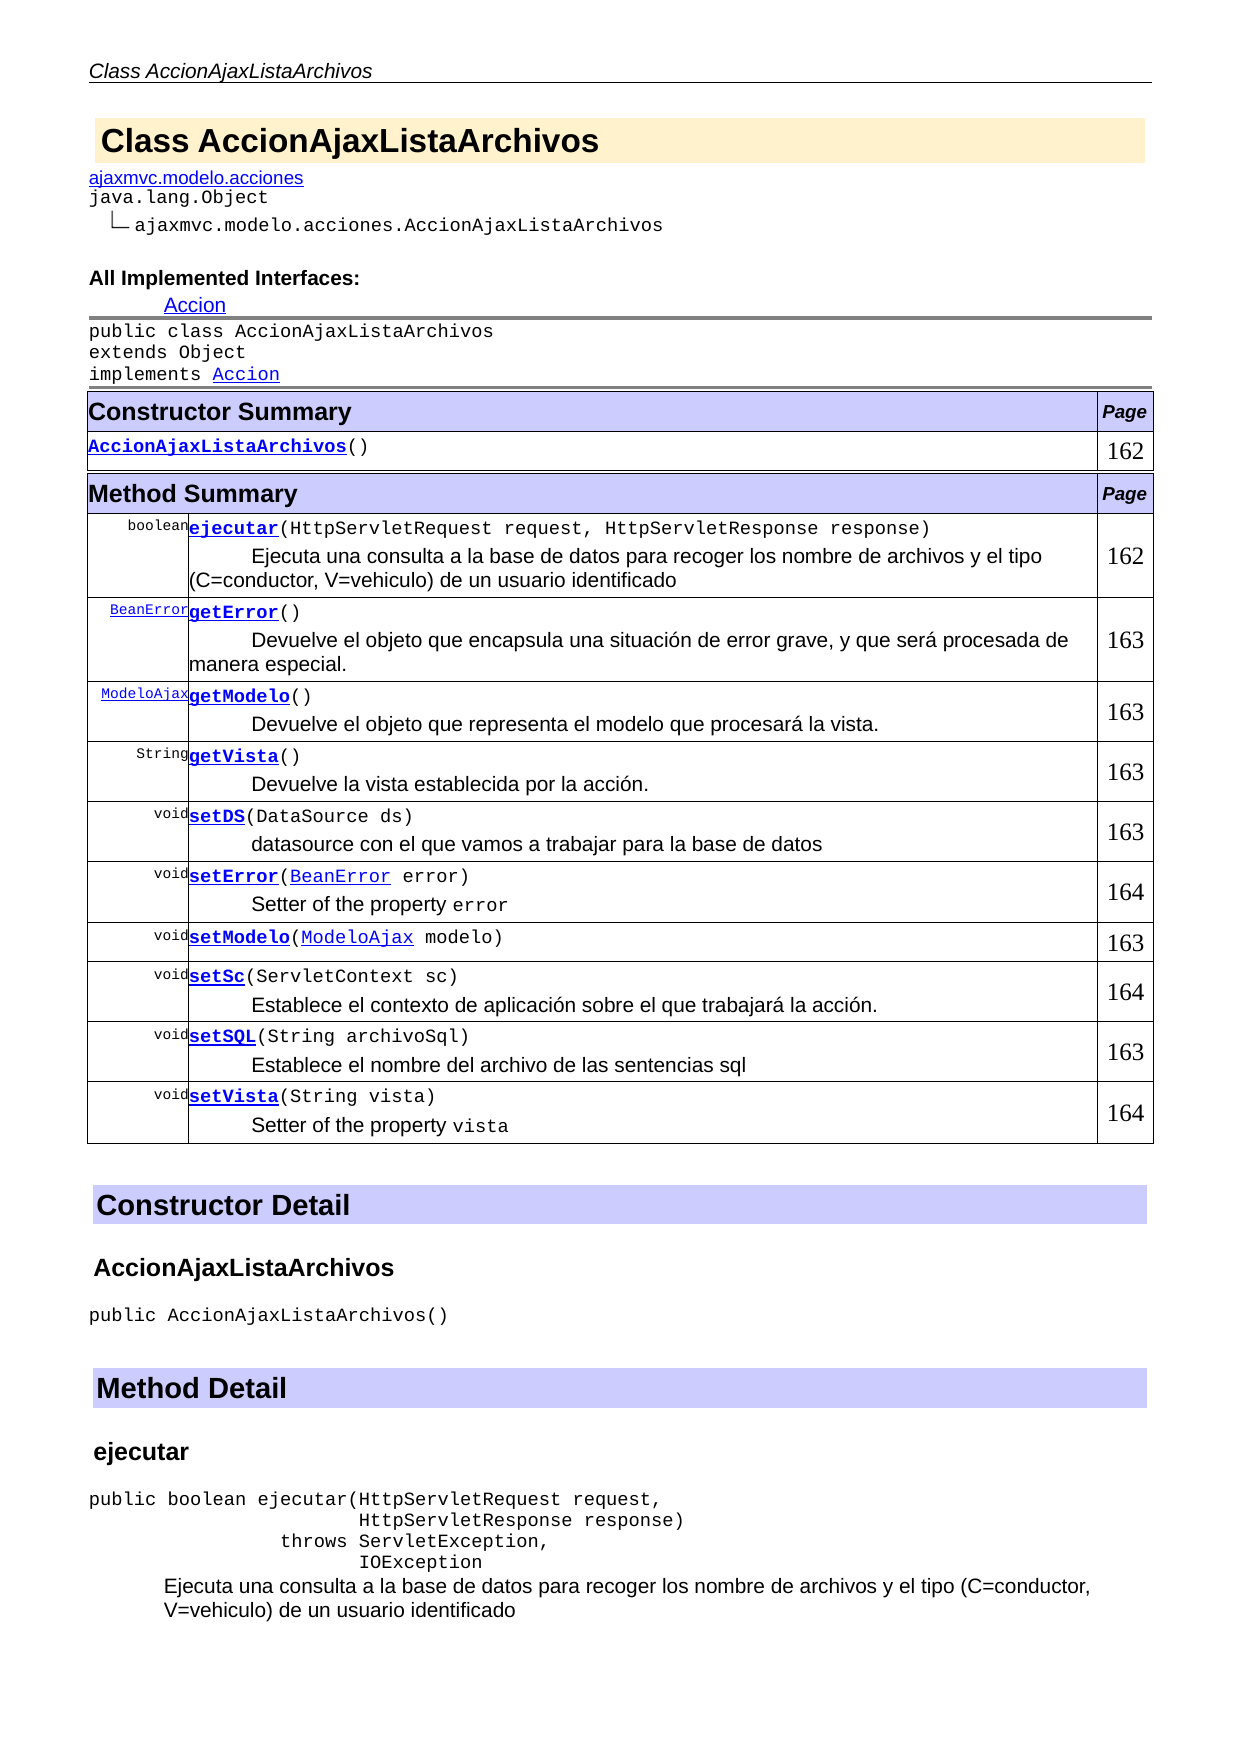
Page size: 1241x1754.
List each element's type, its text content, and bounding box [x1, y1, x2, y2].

text ajaxmvc.modelo.acciones [88, 167, 1152, 188]
table_cell 159 [1098, 598, 1153, 681]
table_cell 159 [1098, 514, 1153, 597]
table_cell 159 [1098, 923, 1153, 961]
table_cell 159 [1098, 742, 1153, 801]
text public boolean ejecutar(HttpServletRequest request, HttpServletResponse response) throws ServletException, IOException [88, 1489, 1152, 1574]
text public class AccionAjaxListaArchivos [88, 322, 1152, 343]
subtitle ejecutar [93, 1436, 1147, 1465]
table_cell setSQL(String archivoSql) Establece el nombre del archivo de las sentencias sql [189, 1022, 1097, 1081]
table_header Constructor Summary [88, 392, 1097, 431]
table_header Page [1098, 392, 1153, 431]
table_cell setSc(ServletContext sc) Establece el contexto de aplicación sobre el que trabajará la acción. [189, 962, 1097, 1021]
table_cell 160 [1098, 962, 1153, 1021]
table_cell setModelo(ModeloAjax modelo) [189, 923, 1097, 961]
table_cell void [88, 1022, 188, 1081]
table_cell 160 [1098, 1082, 1153, 1142]
table_cell String [88, 742, 188, 801]
table_cell getVista() Devuelve la vista establecida por la acción. [189, 742, 1097, 801]
text ajaxmvc.modelo.acciones.AccionAjaxListaArchivos [88, 209, 1152, 237]
text java.lang.Object [88, 188, 1152, 209]
table_cell 158 [1098, 432, 1153, 470]
table_cell void [88, 862, 188, 922]
subtitle AccionAjaxListaArchivos [93, 1253, 1147, 1282]
text extends Object [88, 343, 1152, 364]
table_header Method Summary [88, 474, 1097, 513]
subtitle All Implemented Interfaces: [88, 266, 1152, 290]
table_header Page [1098, 474, 1153, 513]
table_cell boolean [88, 514, 188, 597]
text public AccionAjaxListaArchivos() [88, 1306, 1152, 1327]
table_cell void [88, 923, 188, 961]
subtitle Class AccionAjaxListaArchivos [96, 120, 1144, 162]
table_cell void [88, 802, 188, 861]
table_cell getModelo() Devuelve el objeto que representa el modelo que procesará la vista. [189, 682, 1097, 741]
table_cell void [88, 962, 188, 1021]
subtitle Method Detail [94, 1369, 1146, 1407]
text Ejecuta una consulta a la base de datos para recoger los nombre de archivos y el tipo (C=conductor, V=vehiculo) de un usuario identificado [163, 1574, 1152, 1622]
table_cell getError() Devuelve el objeto que encapsula una situación de error grave, y que será procesada de manera especial. [189, 598, 1097, 681]
table_cell 159 [1098, 802, 1153, 861]
table_cell AccionAjaxListaArchivos() [88, 432, 1097, 470]
table_cell ModeloAjax [88, 682, 188, 741]
table_cell 160 [1098, 862, 1153, 922]
picture [111, 209, 135, 232]
table_cell ejecutar(HttpServletRequest request, HttpServletResponse response) Ejecuta una consulta a la base de datos para recoger los nombre de archivos y el tipo (C=conductor, V=vehiculo) de un usuario identificado [189, 514, 1097, 597]
table_cell 159 [1098, 682, 1153, 741]
table_cell setDS(DataSource ds) datasource con el que vamos a trabajar para la base de datos [189, 802, 1097, 861]
table_cell setVista(String vista) Setter of the property vista [189, 1082, 1097, 1142]
text implements Accion [88, 364, 1152, 386]
table_cell 160 [1098, 1022, 1153, 1081]
text Accion [163, 292, 1152, 316]
table_cell void [88, 1082, 188, 1142]
subtitle Constructor Detail [94, 1186, 1146, 1223]
table_cell BeanError [88, 598, 188, 681]
table_cell setError(BeanError error) Setter of the property error [189, 862, 1097, 922]
